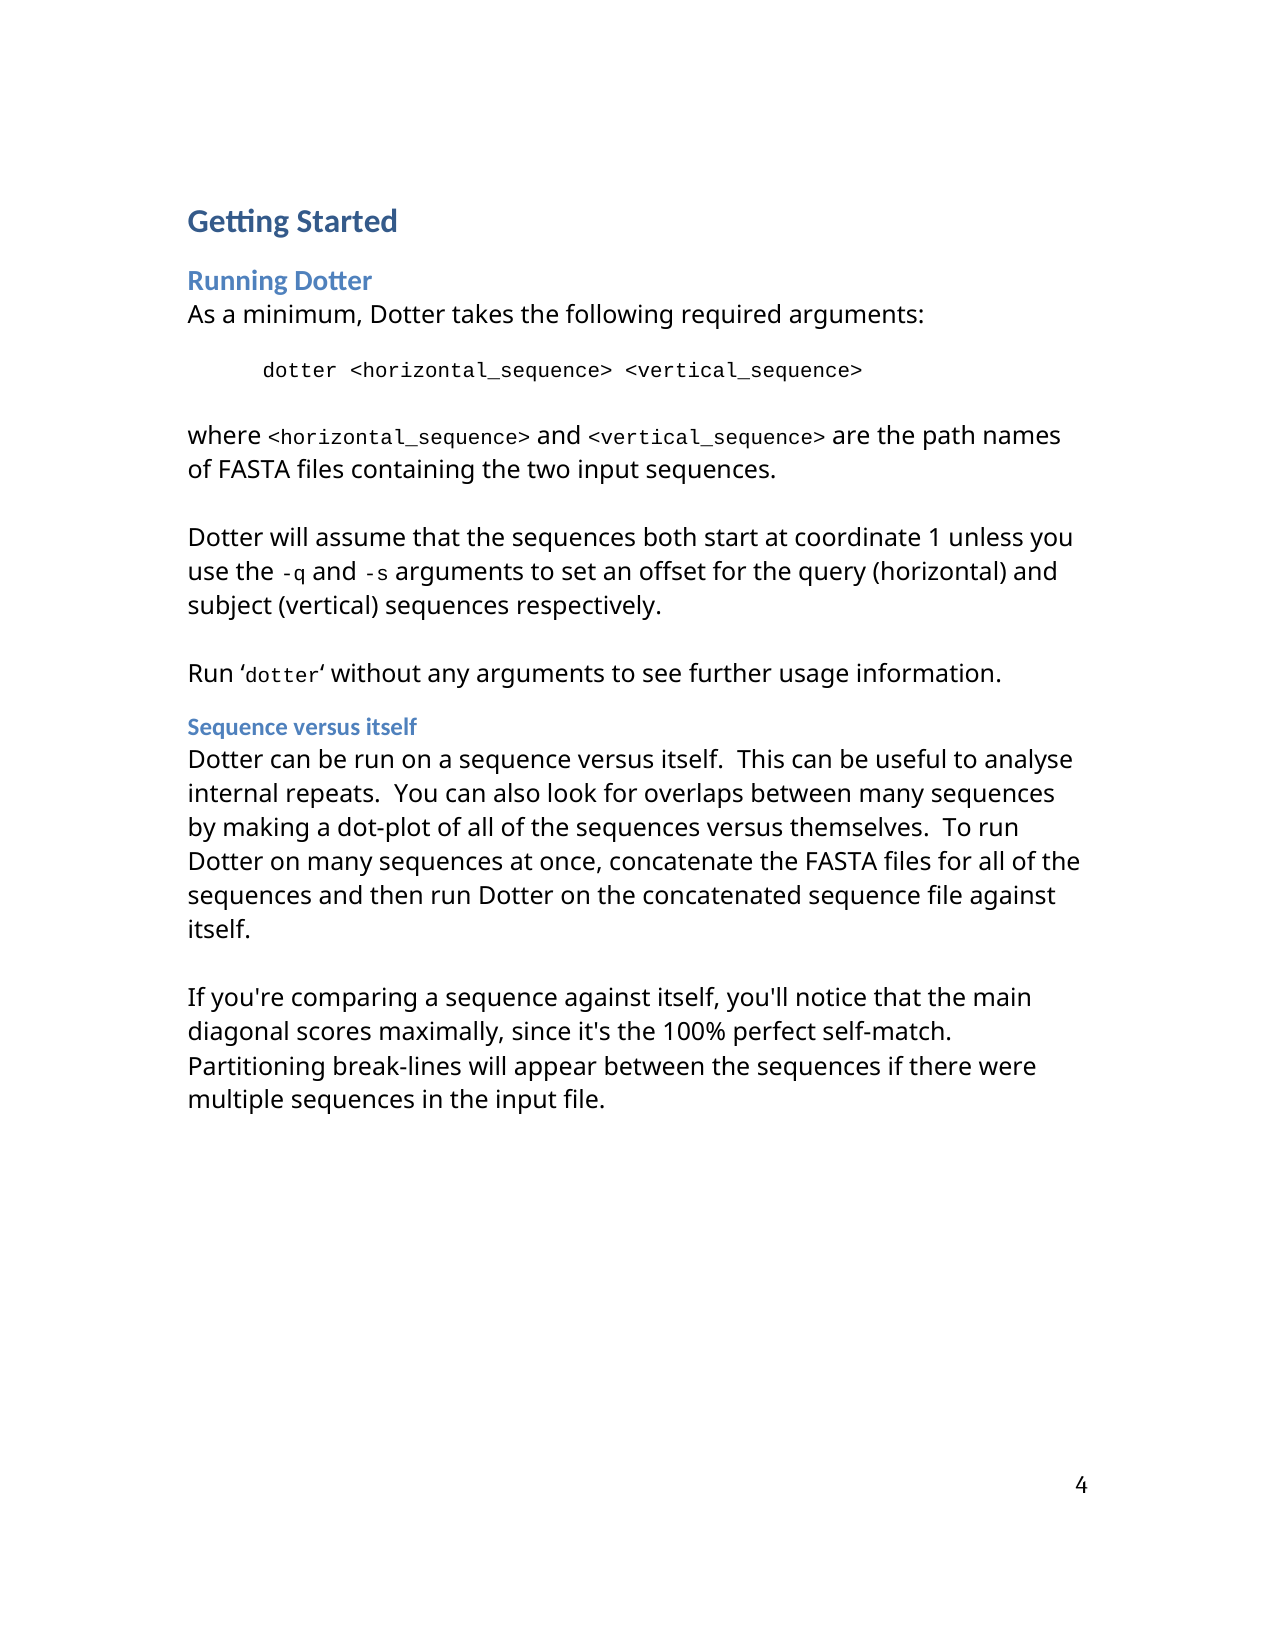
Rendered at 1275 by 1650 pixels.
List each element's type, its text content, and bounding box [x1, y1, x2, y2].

subtitle Getting Started [187, 200, 1087, 241]
subtitle Sequence versus itself [187, 711, 1087, 742]
text If you're comparing a sequence against itself, you'll notice that the main diagonal scores maximally, since it's the 100% perfect self-match. Partitioning break-lines will appear between the sequences if there were multiple sequences in the input file. [187, 980, 1087, 1116]
subtitle Running Dotter [187, 262, 1087, 297]
text Dotter can be run on a sequence versus itself. This can be useful to analyse internal repeats. You can also look for overlaps between many sequences by making a dot-plot of all of the sequences versus themselves. To run Dotter on many sequences at once, concatenate the FASTA files for all of the sequences and then run Dotter on the concatenated sequence file against itself. [187, 742, 1087, 946]
text dotter <horizontal_sequence> <vertical_sequence> [187, 360, 1087, 384]
text Run ‘dotter‘ without any arguments to see further usage information. [187, 656, 1087, 690]
text Dotter will assume that the sequences both start at coordinate 1 unless you use the -q and -s arguments to set an offset for the query (horizontal) and subject (vertical) sequences respectively. [187, 520, 1087, 622]
text As a minimum, Dotter takes the following required arguments: [187, 297, 1087, 331]
text where <horizontal_sequence> and <vertical_sequence> are the path names of FASTA files containing the two input sequences. [187, 418, 1087, 486]
